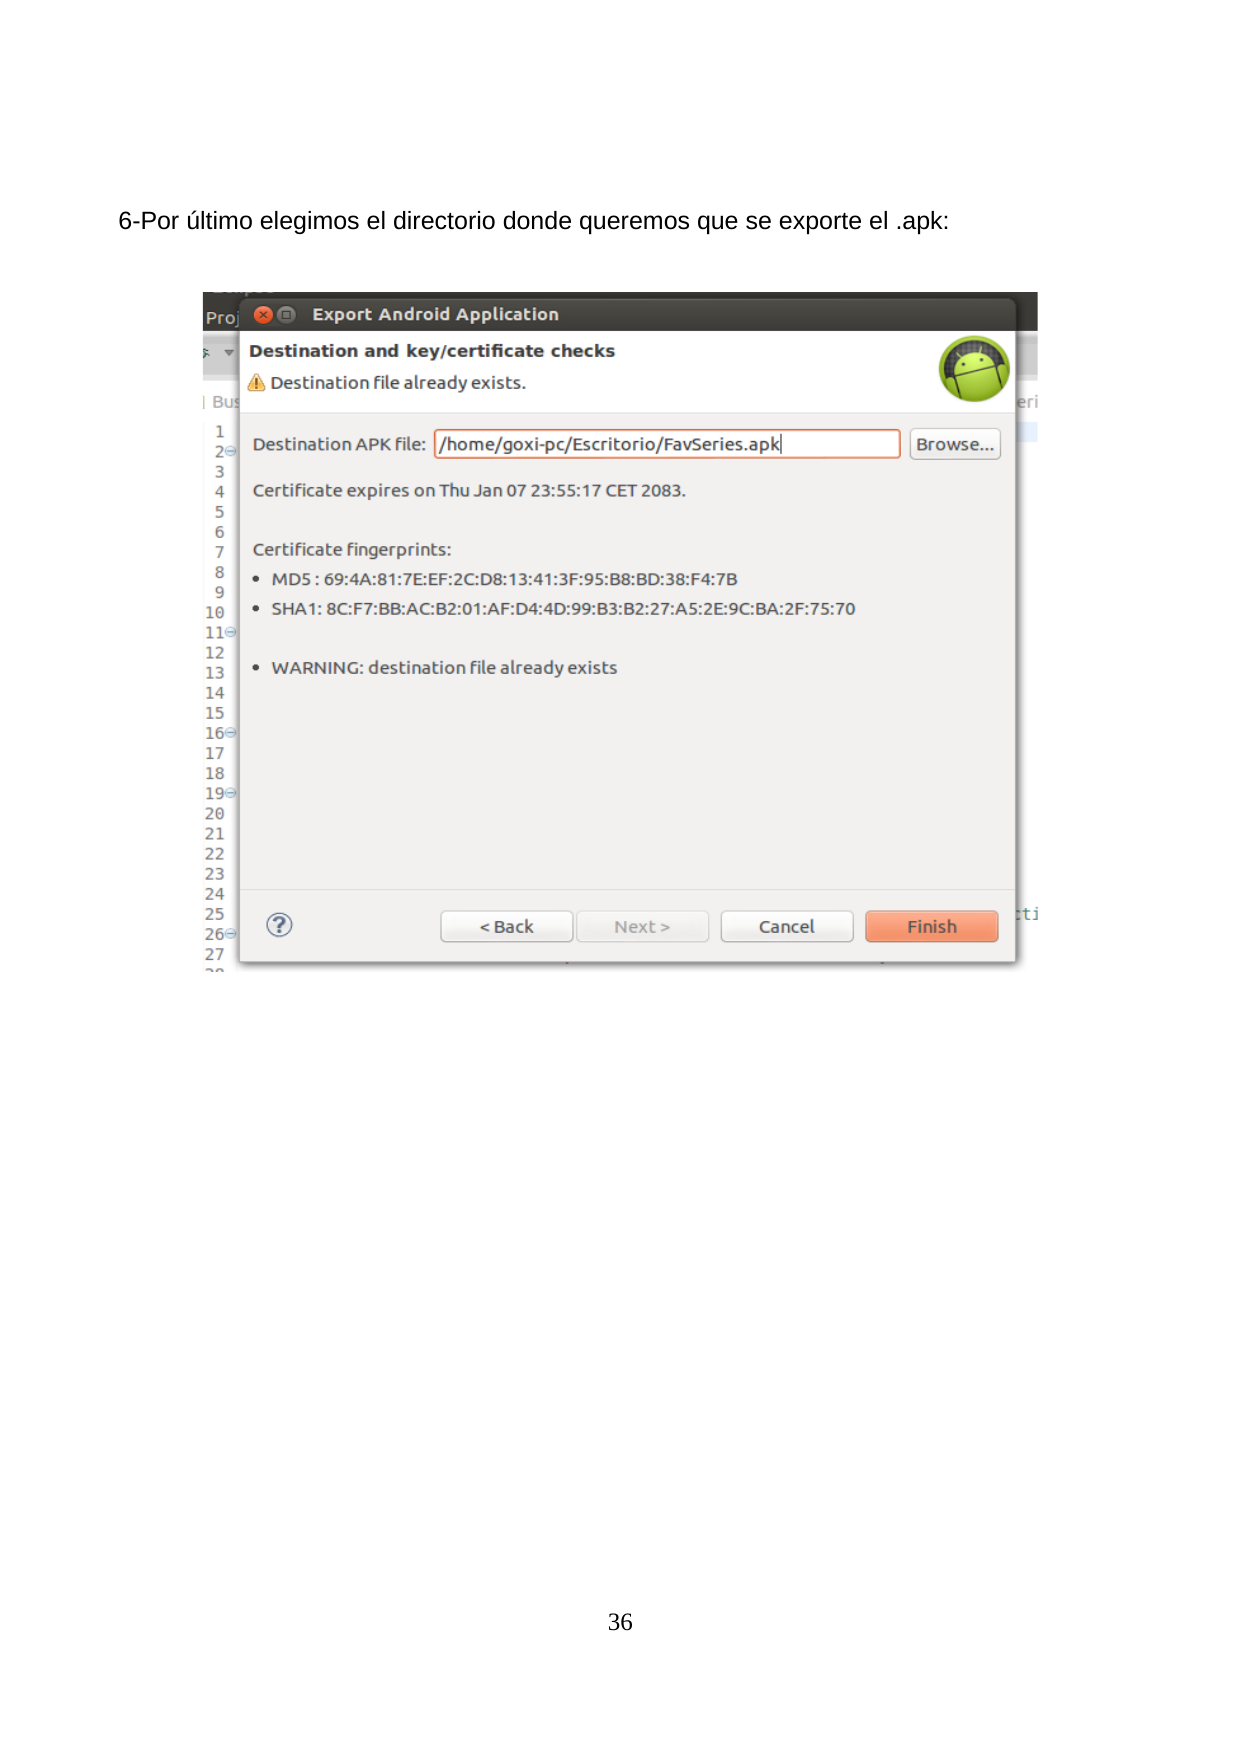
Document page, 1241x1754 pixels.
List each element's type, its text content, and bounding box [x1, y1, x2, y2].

text 6-Por último elegimos el directorio donde queremos que se exporte el .apk: [118, 206, 1122, 235]
picture [202, 292, 1038, 972]
